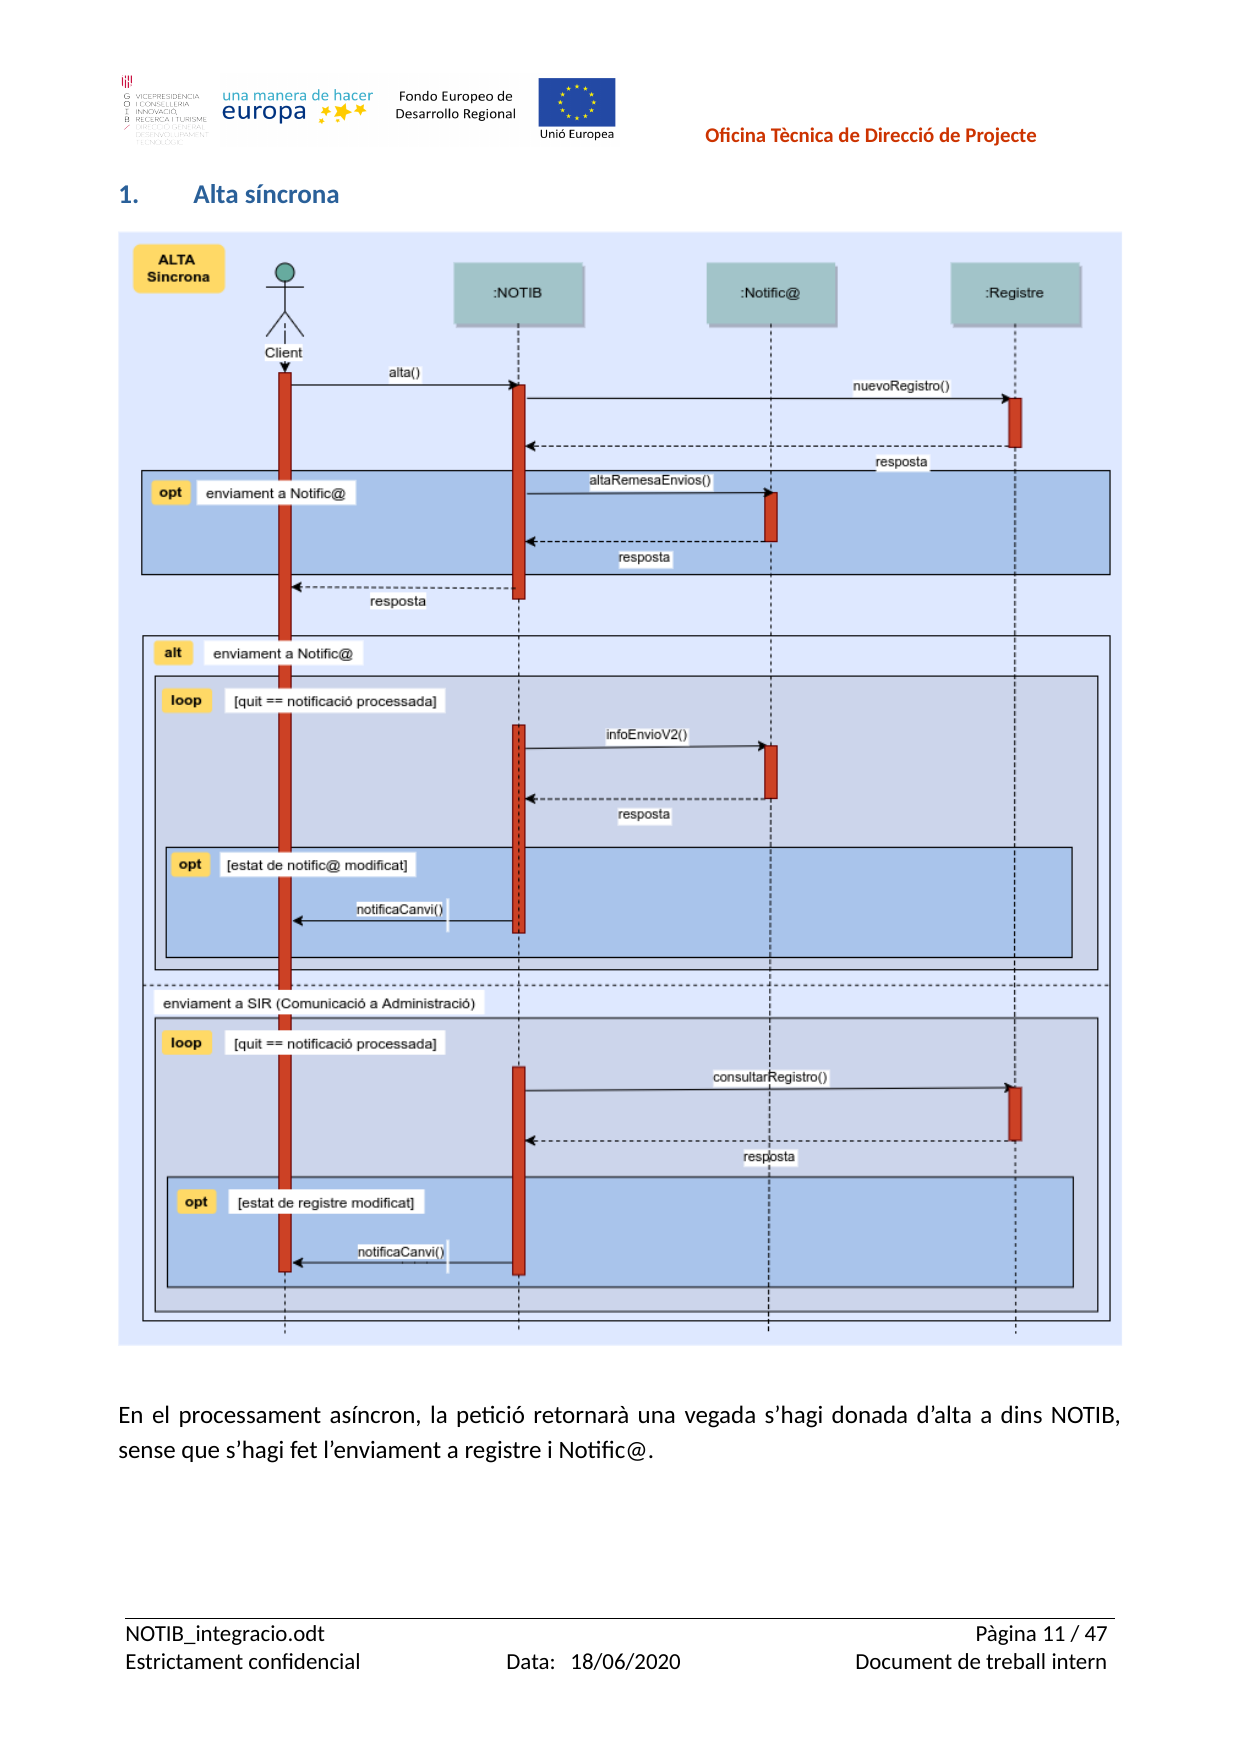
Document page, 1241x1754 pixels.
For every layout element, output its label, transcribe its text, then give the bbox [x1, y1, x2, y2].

text En el processament asíncron, la petició retornarà una vegada s’hagi donada d’alta a dins NOTIB, sense que s’hagi fet l’enviament a registre i Notific@. [118, 1400, 1122, 1465]
picture [118, 73, 213, 147]
picture [118, 223, 1123, 1346]
picture [219, 73, 621, 147]
subtitle Alta síncrona [118, 178, 1122, 211]
